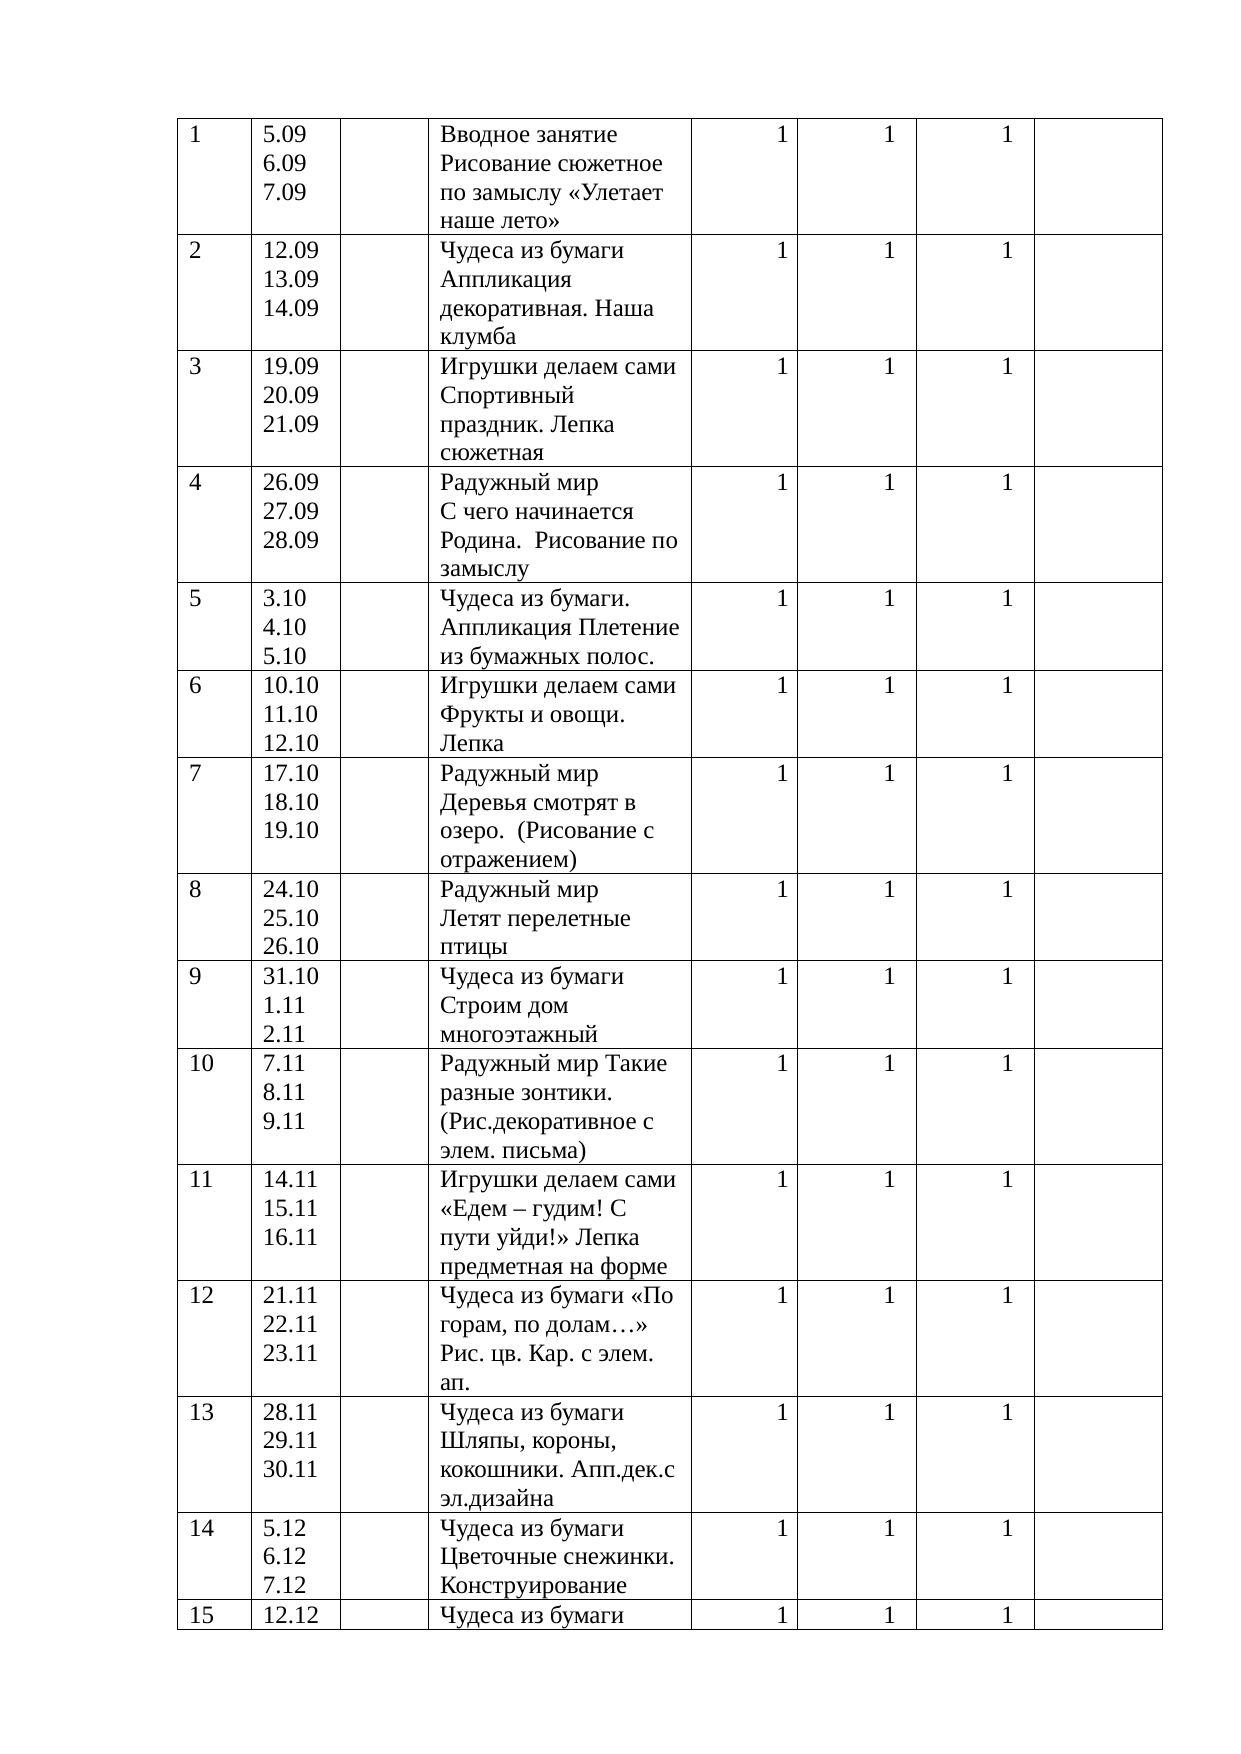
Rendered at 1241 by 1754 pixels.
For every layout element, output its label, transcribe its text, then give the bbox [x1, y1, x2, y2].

table_cell Игрушки делаем сами Фрукты и овощи. Лепка [429, 671, 691, 757]
table_cell [341, 1600, 428, 1629]
table_cell 1 [917, 1600, 1034, 1629]
table_cell 1 [917, 671, 1034, 757]
table_cell [1035, 671, 1162, 757]
table_cell [1035, 235, 1162, 350]
table_cell Игрушки делаем сами Спортивный праздник. Лепка сюжетная [429, 351, 691, 466]
table_cell 1 [798, 1513, 916, 1599]
table_cell 1 [917, 961, 1034, 1047]
table_cell 14 [178, 1513, 251, 1599]
table_cell 7 [178, 758, 251, 873]
table_cell 1 [917, 874, 1034, 960]
table_cell 21.11 22.11 23.11 [252, 1281, 340, 1396]
table_cell [341, 1397, 428, 1512]
table_cell 1 [798, 583, 916, 669]
table_cell 1 [798, 119, 916, 234]
table_cell Радужный мир Такие разные зонтики. (Рис.декоративное с элем. письма) [429, 1049, 691, 1163]
table_cell [341, 874, 428, 960]
table_cell Чудеса из бумаги Аппликация декоративная. Наша клумба [429, 235, 691, 350]
table_cell 31.10 1.11 2.11 [252, 961, 340, 1047]
table_cell [341, 961, 428, 1047]
table_cell Чудеса из бумаги «По горам, по долам…» Рис. цв. Кар. с элем. ап. [429, 1281, 691, 1396]
table_cell 24.10 25.10 26.10 [252, 874, 340, 960]
table_cell 5.12 6.12 7.12 [252, 1513, 340, 1599]
table_cell 1 [798, 1397, 916, 1512]
table_cell 1 [692, 1049, 797, 1163]
table_cell [341, 119, 428, 234]
table_cell [1035, 758, 1162, 873]
table_cell Чудеса из бумаги Шляпы, короны, кокошники. Апп.дек.с эл.дизайна [429, 1397, 691, 1512]
table_cell 9 [178, 961, 251, 1047]
table_cell 1 [692, 1513, 797, 1599]
table_cell [1035, 583, 1162, 669]
table_cell Радужный мир С чего начинается Родина. Рисование по замыслу [429, 467, 691, 582]
table_cell 1 [798, 1281, 916, 1396]
table_cell 1 [798, 874, 916, 960]
table_cell [341, 1049, 428, 1163]
table_cell Вводное занятие Рисование сюжетное по замыслу «Улетает наше лето» [429, 119, 691, 234]
table_cell 15 [178, 1600, 251, 1629]
table_cell 1 [917, 758, 1034, 873]
table_cell 19.09 20.09 21.09 [252, 351, 340, 466]
table_cell Радужный мир Летят перелетные птицы [429, 874, 691, 960]
table_cell [341, 1513, 428, 1599]
table_cell 1 [692, 1397, 797, 1512]
table_cell 1 [917, 1513, 1034, 1599]
table_cell 12 [178, 1281, 251, 1396]
table_cell 6 [178, 671, 251, 757]
table_cell 1 [798, 235, 916, 350]
table_cell 13 [178, 1397, 251, 1512]
table_cell 14.11 15.11 16.11 [252, 1165, 340, 1279]
table_cell 1 [692, 961, 797, 1047]
table_cell 1 [917, 235, 1034, 350]
table_cell Радужный мир Деревья смотрят в озеро. (Рисование с отражением) [429, 758, 691, 873]
table_cell 1 [917, 1397, 1034, 1512]
table_cell [1035, 961, 1162, 1047]
table_cell [1035, 1165, 1162, 1279]
table_cell 11 [178, 1165, 251, 1279]
table_cell 1 [692, 671, 797, 757]
table_cell 1 [178, 119, 251, 234]
table_cell 1 [917, 1281, 1034, 1396]
table_cell [1035, 467, 1162, 582]
table_cell [341, 671, 428, 757]
table_cell [341, 351, 428, 466]
table_cell 12.09 13.09 14.09 [252, 235, 340, 350]
table_cell 1 [692, 874, 797, 960]
table_cell [1035, 1049, 1162, 1163]
table_cell 1 [692, 351, 797, 466]
table_cell 5 [178, 583, 251, 669]
table_cell [341, 1165, 428, 1279]
table_cell 28.11 29.11 30.11 [252, 1397, 340, 1512]
table_cell 1 [798, 467, 916, 582]
table_cell 3 [178, 351, 251, 466]
table_cell 1 [917, 467, 1034, 582]
table_cell 1 [798, 671, 916, 757]
table_cell 17.10 18.10 19.10 [252, 758, 340, 873]
table_cell 5.09 6.09 7.09 [252, 119, 340, 234]
table_cell 1 [692, 235, 797, 350]
table_cell Чудеса из бумаги. Аппликация Плетение из бумажных полос. [429, 583, 691, 669]
table_cell 8 [178, 874, 251, 960]
table_cell 1 [692, 1281, 797, 1396]
table_cell 10.10 11.10 12.10 [252, 671, 340, 757]
table_cell [1035, 119, 1162, 234]
table_cell [1035, 1513, 1162, 1599]
table_cell 1 [798, 1165, 916, 1279]
table_cell Чудеса из бумаги [429, 1600, 691, 1629]
table_cell 26.09 27.09 28.09 [252, 467, 340, 582]
table_cell [1035, 351, 1162, 466]
table_cell 3.10 4.10 5.10 [252, 583, 340, 669]
table_cell [341, 467, 428, 582]
table_cell [1035, 1600, 1162, 1629]
table_cell 1 [917, 1165, 1034, 1279]
table_cell Чудеса из бумаги Цветочные снежинки. Конструирование [429, 1513, 691, 1599]
table_cell [341, 583, 428, 669]
table_cell 1 [798, 758, 916, 873]
table_cell [1035, 1397, 1162, 1512]
table_cell 1 [917, 1049, 1034, 1163]
table_cell 1 [692, 1165, 797, 1279]
table_cell 1 [692, 467, 797, 582]
table_cell Чудеса из бумаги Строим дом многоэтажный [429, 961, 691, 1047]
table_cell 1 [692, 583, 797, 669]
table_cell 1 [692, 758, 797, 873]
table_cell 1 [798, 1600, 916, 1629]
table_cell [341, 758, 428, 873]
table_cell [341, 1281, 428, 1396]
table_cell [1035, 1281, 1162, 1396]
table_cell 1 [692, 1600, 797, 1629]
table_cell [341, 235, 428, 350]
table_cell 1 [917, 351, 1034, 466]
table_cell 4 [178, 467, 251, 582]
table_cell 10 [178, 1049, 251, 1163]
table_cell Игрушки делаем сами «Едем – гудим! С пути уйди!» Лепка предметная на форме [429, 1165, 691, 1279]
table_cell 1 [692, 119, 797, 234]
table_cell 12.12 [252, 1600, 340, 1629]
table_cell 1 [917, 583, 1034, 669]
table_cell 2 [178, 235, 251, 350]
table_cell 7.11 8.11 9.11 [252, 1049, 340, 1163]
table_cell 1 [798, 961, 916, 1047]
table_cell [1035, 874, 1162, 960]
table_cell 1 [798, 351, 916, 466]
table_cell 1 [917, 119, 1034, 234]
table_cell 1 [798, 1049, 916, 1163]
